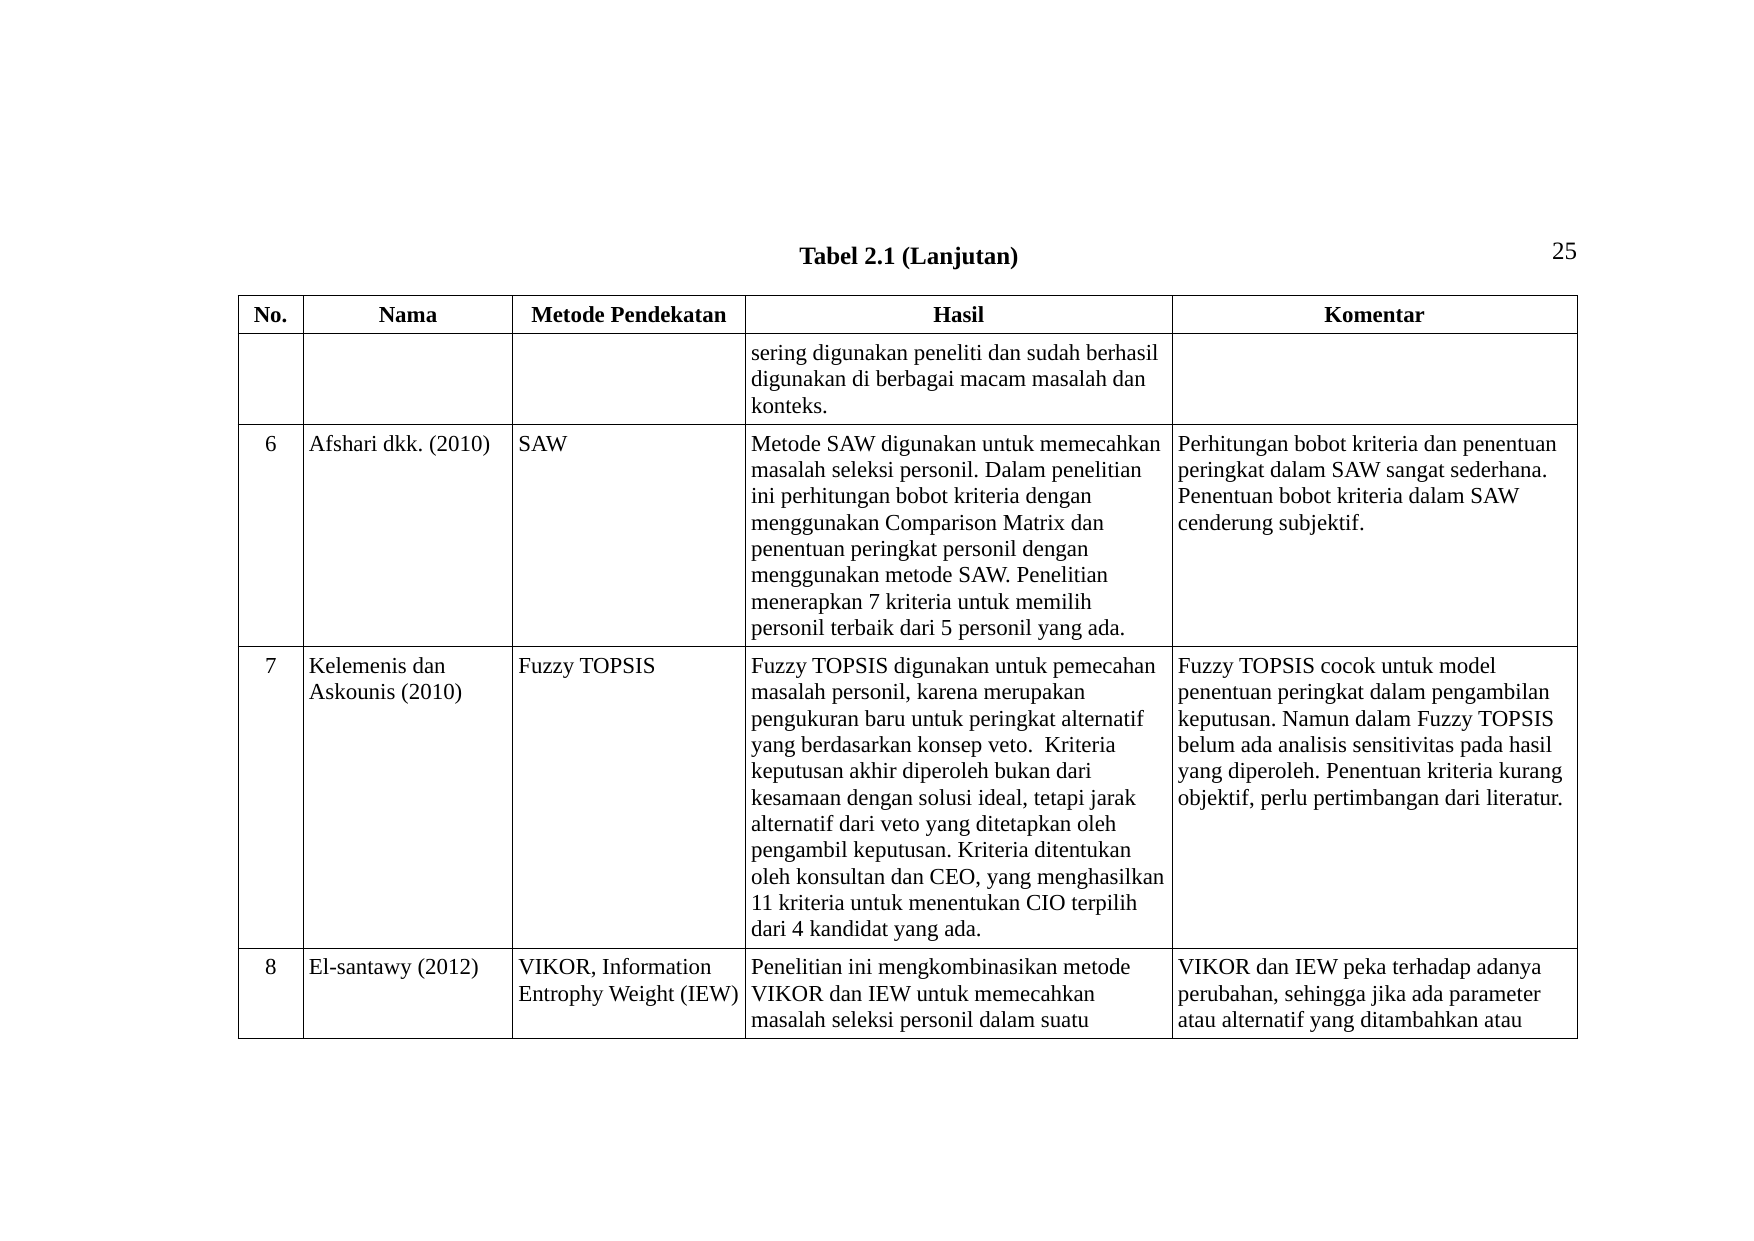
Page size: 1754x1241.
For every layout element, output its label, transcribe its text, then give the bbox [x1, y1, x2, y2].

table_cell Kelemenis dan Askounis (2010) [304, 647, 512, 948]
table_cell Perhitungan bobot kriteria dan penentuan peringkat dalam SAW sangat sederhana. Penentuan bobot kriteria dalam SAW cenderung subjektif. [1173, 425, 1577, 646]
table_cell SAW [513, 425, 745, 646]
table_cell 8 [239, 949, 303, 1038]
table_cell sering digunakan peneliti dan sudah berhasil digunakan di berbagai macam masalah dan konteks. [746, 334, 1172, 424]
table_cell Fuzzy TOPSIS [513, 647, 745, 948]
table_cell El-santawy (2012) [304, 949, 512, 1038]
table_cell [513, 334, 745, 424]
table_header Metode Pendekatan [513, 296, 745, 333]
table_cell 7 [239, 647, 303, 948]
table_cell [239, 334, 303, 424]
table_cell Metode SAW digunakan untuk memecahkan masalah seleksi personil. Dalam penelitian ini perhitungan bobot kriteria dengan menggunakan Comparison Matrix dan penentuan peringkat personil dengan menggunakan metode SAW. Penelitian menerapkan 7 kriteria untuk memilih personil terbaik dari 5 personil yang ada. [746, 425, 1172, 646]
table_header Hasil [746, 296, 1172, 333]
text Tabel 2.1 (Lanjutan) [277, 241, 1541, 270]
table_cell [304, 334, 512, 424]
table_cell 6 [239, 425, 303, 646]
table_cell VIKOR dan IEW peka terhadap adanya perubahan, sehingga jika ada parameter atau alternatif yang ditambahkan atau [1173, 949, 1577, 1038]
table_header Komentar [1173, 296, 1577, 333]
table_header No. [239, 296, 303, 333]
table_cell [1173, 334, 1577, 424]
table_header Nama [304, 296, 512, 333]
table_cell VIKOR, Information Entrophy Weight (IEW) [513, 949, 745, 1038]
table_cell Penelitian ini mengkombinasikan metode VIKOR dan IEW untuk memecahkan masalah seleksi personil dalam suatu [746, 949, 1172, 1038]
table_cell Fuzzy TOPSIS digunakan untuk pemecahan masalah personil, karena merupakan pengukuran baru untuk peringkat alternatif yang berdasarkan konsep veto. Kriteria keputusan akhir diperoleh bukan dari kesamaan dengan solusi ideal, tetapi jarak alternatif dari veto yang ditetapkan oleh pengambil keputusan. Kriteria ditentukan oleh konsultan dan CEO, yang menghasilkan 11 kriteria untuk menentukan CIO terpilih dari 4 kandidat yang ada. [746, 647, 1172, 948]
table_cell Afshari dkk. (2010) [304, 425, 512, 646]
table_cell Fuzzy TOPSIS cocok untuk model penentuan peringkat dalam pengambilan keputusan. Namun dalam Fuzzy TOPSIS belum ada analisis sensitivitas pada hasil yang diperoleh. Penentuan kriteria kurang objektif, perlu pertimbangan dari literatur. [1173, 647, 1577, 948]
